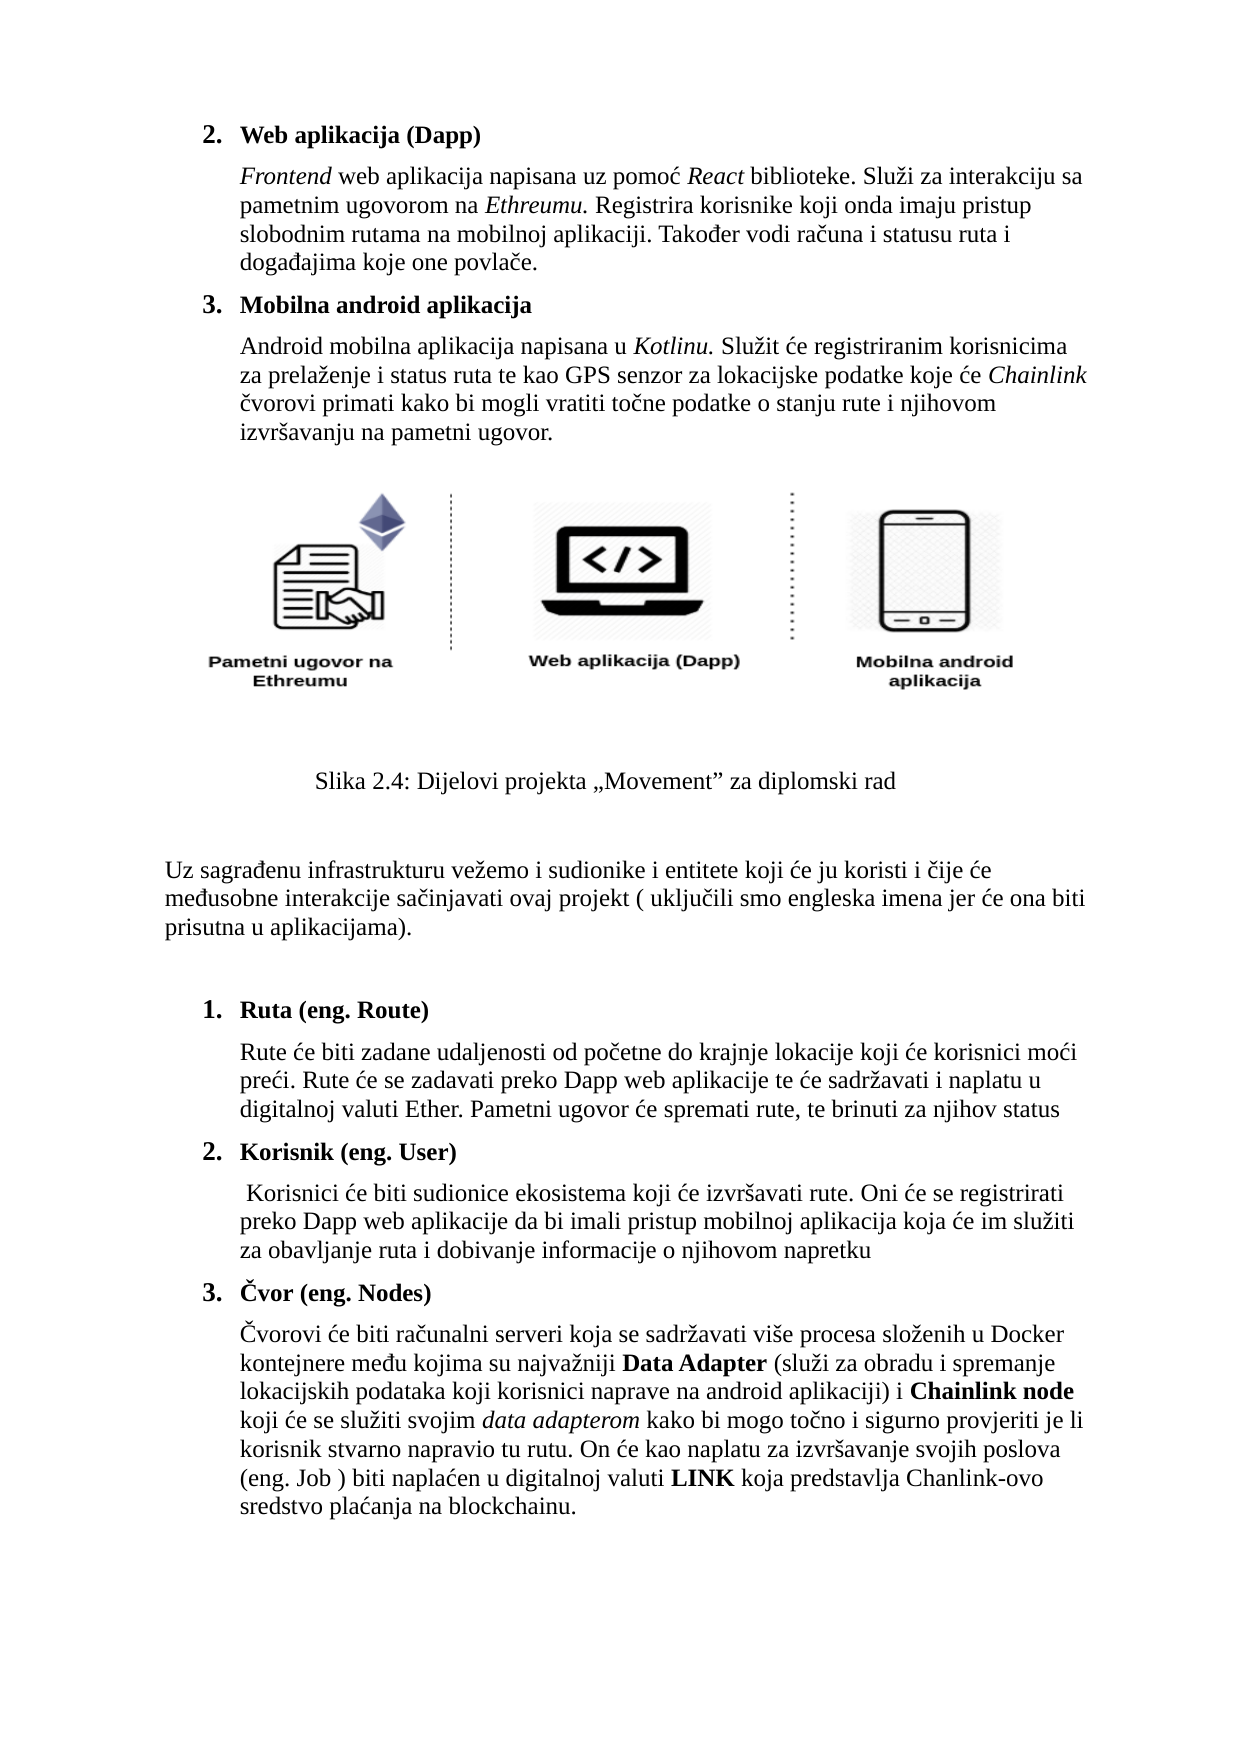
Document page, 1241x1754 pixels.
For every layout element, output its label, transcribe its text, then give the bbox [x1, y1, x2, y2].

list Korisnici će biti sudionice ekosistema koji će izvršavati rute. Oni će se registrirati preko Dapp web aplikacije da bi imali pristup mobilnoj aplikacija koja će im služiti za obavljanje ruta i dobivanje informacije o njihovom napretku [202, 1178, 1092, 1264]
list Rute će biti zadane udaljenosti od početne do krajnje lokacije koji će korisnici moći preći. Rute će se zadavati preko Dapp web aplikacije te će sadržavati i naplatu u digitalnoj valuti Ether. Pametni ugovor će spremati rute, te brinuti za njihov status [202, 1037, 1092, 1123]
list Čvorovi će biti računalni serveri koja se sadržavati više procesa složenih u Docker kontejnere među kojima su najvažniji Data Adapter (služi za obradu i spremanje lokacijskih podataka koji korisnici naprave na android aplikaciji) i Chainlink node koji će se služiti svojim data adapterom kako bi mogo točno i sigurno provjeriti je li korisnik stvarno napravio tu rutu. On će kao naplatu za izvršavanje svojih poslova (eng. Job ) biti naplaćen u digitalnoj valuti LINK koja predstavlja Chanlink-ovo sredstvo plaćanja na blockchainu. [202, 1319, 1092, 1520]
list Web aplikacija (Dapp) [202, 118, 1092, 149]
text Uz sagrađenu infrastrukturu vežemo i sudionike i entitete koji će ju koristi i čije će međusobne interakcije sačinjavati ovaj projekt ( uključili smo engleska imena jer će ona biti prisutna u aplikacijama). [164, 855, 1092, 941]
picture [180, 480, 1051, 699]
text Android mobilna aplikacija napisana u Kotlinu. Služit će registriranim korisnicima za prelaženje i status ruta te kao GPS senzor za lokacijske podatke koje će Chainlink čvorovi primati kako bi mogli vratiti točne podatke o stanju rute i njihovom izvršavanju na pametni ugovor. [164, 331, 1092, 446]
list Korisnik (eng. User) [202, 1135, 1092, 1166]
list Čvor (eng. Nodes) [202, 1276, 1092, 1307]
list Mobilna android aplikacija [202, 288, 1092, 319]
list Frontend web aplikacija napisana uz pomoć React biblioteke. Služi za interakciju sa pametnim ugovorom na Ethreumu. Registrira korisnike koji onda imaju pristup slobodnim rutama na mobilnoj aplikaciji. Također vodi računa i statusu ruta i događajima koje one povlače. [202, 161, 1092, 276]
text Slika 2.4: Dijelovi projekta „Movement” za diplomski rad [164, 766, 1092, 795]
list Ruta (eng. Route) [202, 993, 1092, 1025]
